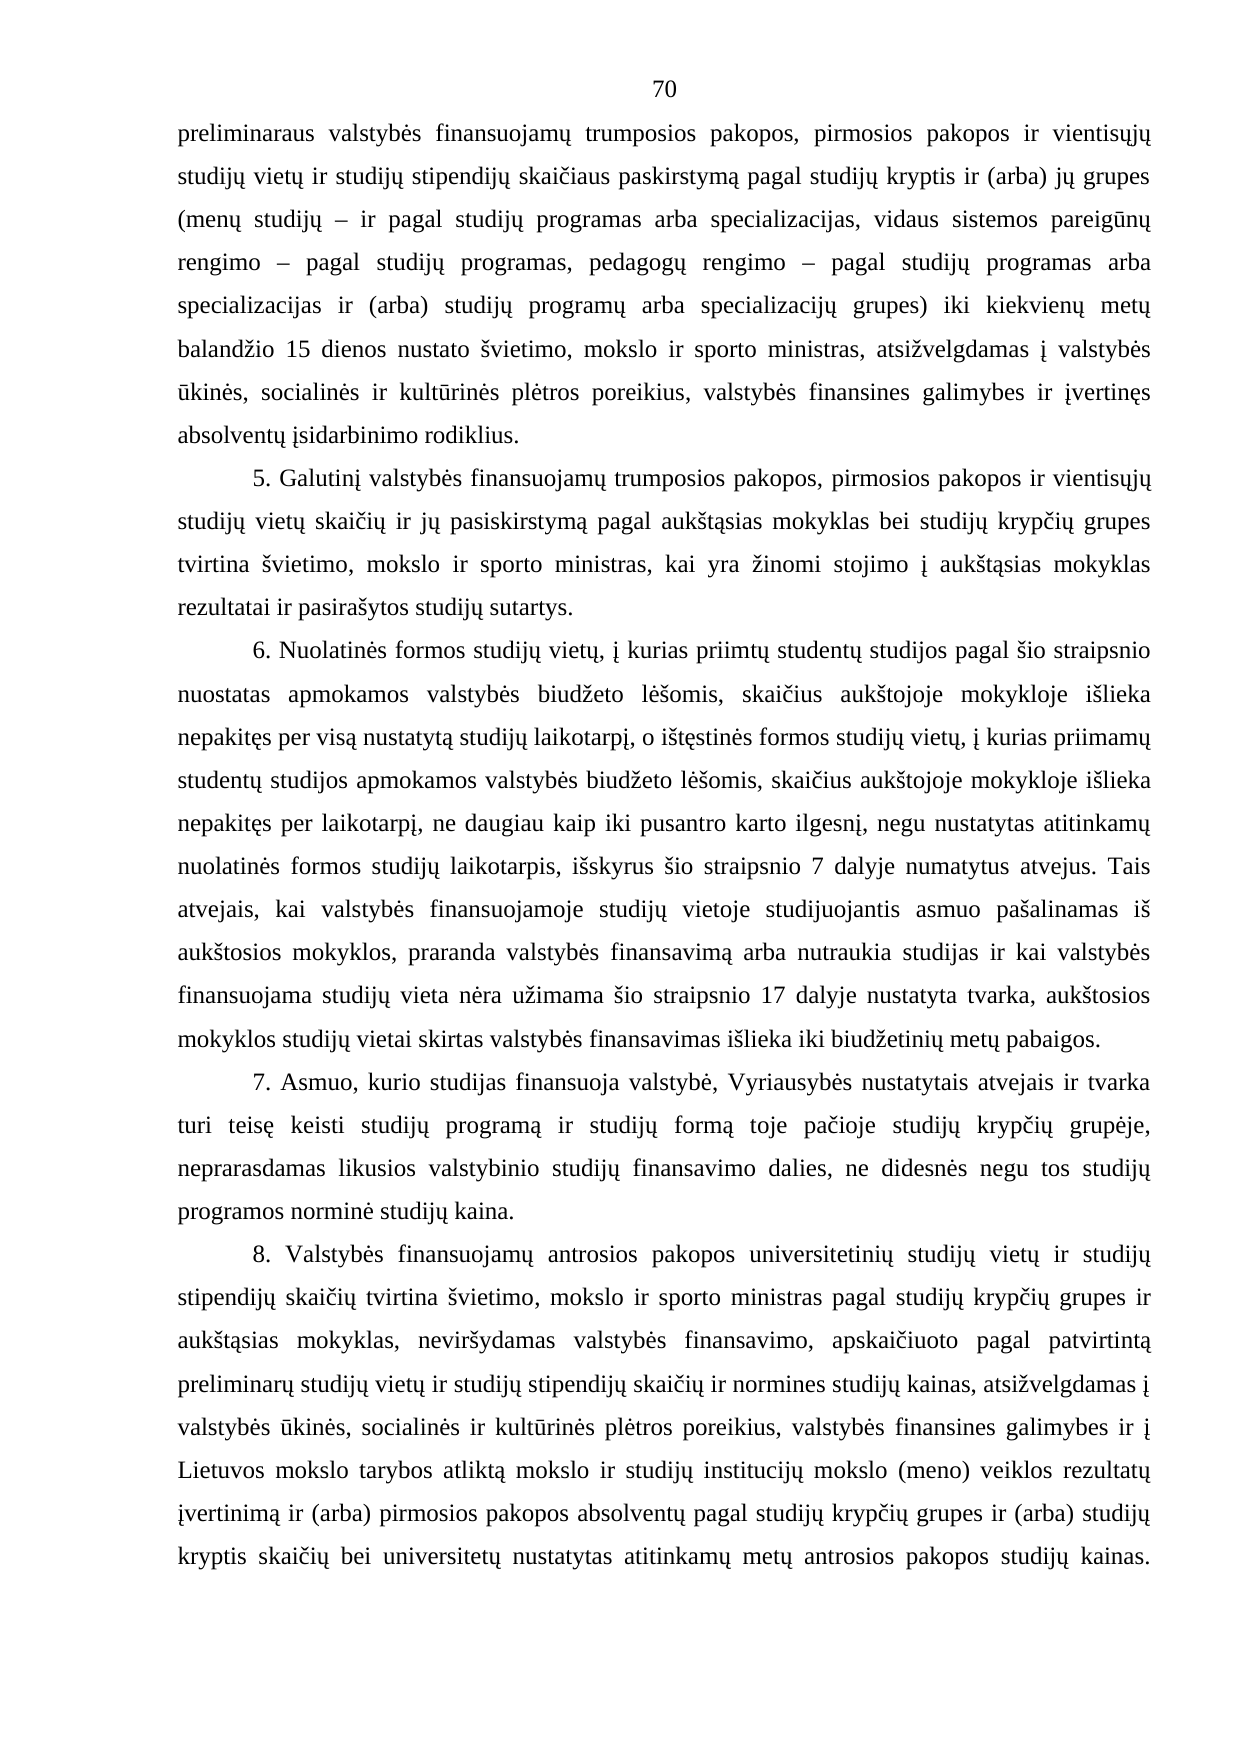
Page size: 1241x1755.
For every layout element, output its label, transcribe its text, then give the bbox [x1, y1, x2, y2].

text 6. Nuolatinės formos studijų vietų, į kurias priimtų studentų studijos pagal šio straipsnio nuostatas apmokamos valstybės biudžeto lėšomis, skaičius aukštojoje mokykloje išlieka nepakitęs per visą nustatytą studijų laikotarpį, o ištęstinės formos studijų vietų, į kurias priimamų studentų studijos apmokamos valstybės biudžeto lėšomis, skaičius aukštojoje mokykloje išlieka nepakitęs per laikotarpį, ne daugiau kaip iki pusantro karto ilgesnį, negu nustatytas atitinkamų nuolatinės formos studijų laikotarpis, išskyrus šio straipsnio 7 dalyje numatytus atvejus. Tais atvejais, kai valstybės finansuojamoje studijų vietoje studijuojantis asmuo pašalinamas iš aukštosios mokyklos, praranda valstybės finansavimą arba nutraukia studijas ir kai valstybės finansuojama studijų vieta nėra užimama šio straipsnio 17 dalyje nustatyta tvarka, aukštosios mokyklos studijų vietai skirtas valstybės finansavimas išlieka iki biudžetinių metų pabaigos. [177, 636, 1152, 1052]
text preliminaraus valstybės finansuojamų trumposios pakopos, pirmosios pakopos ir vientisųjų studijų vietų ir studijų stipendijų skaičiaus paskirstymą pagal studijų kryptis ir (arba) jų grupes (menų studijų – ir pagal studijų programas arba specializacijas, vidaus sistemos pareigūnų rengimo – pagal studijų programas, pedagogų rengimo – pagal studijų programas arba specializacijas ir (arba) studijų programų arba specializacijų grupes) iki kiekvienų metų balandžio 15 dienos nustato švietimo, mokslo ir sporto ministras, atsižvelgdamas į valstybės ūkinės, socialinės ir kultūrinės plėtros poreikius, valstybės finansines galimybes ir įvertinęs absolventų įsidarbinimo rodiklius. [177, 118, 1152, 449]
text 5. Galutinį valstybės finansuojamų trumposios pakopos, pirmosios pakopos ir vientisųjų studijų vietų skaičių ir jų pasiskirstymą pagal aukštąsias mokyklas bei studijų krypčių grupes tvirtina švietimo, mokslo ir sporto ministras, kai yra žinomi stojimo į aukštąsias mokyklas rezultatai ir pasirašytos studijų sutartys. [177, 463, 1152, 621]
text 8. Valstybės finansuojamų antrosios pakopos universitetinių studijų vietų ir studijų stipendijų skaičių tvirtina švietimo, mokslo ir sporto ministras pagal studijų krypčių grupes ir aukštąsias mokyklas, neviršydamas valstybės finansavimo, apskaičiuoto pagal patvirtintą preliminarų studijų vietų ir studijų stipendijų skaičių ir normines studijų kainas, atsižvelgdamas į valstybės ūkinės, socialinės ir kultūrinės plėtros poreikius, valstybės finansines galimybes ir į Lietuvos mokslo tarybos atliktą mokslo ir studijų institucijų mokslo (meno) veiklos rezultatų įvertinimą ir (arba) pirmosios pakopos absolventų pagal studijų krypčių grupes ir (arba) studijų kryptis skaičių bei universitetų nustatytas atitinkamų metų antrosios pakopos studijų kainas. [177, 1239, 1152, 1570]
text 7. Asmuo, kurio studijas finansuoja valstybė, Vyriausybės nustatytais atvejais ir tvarka turi teisę keisti studijų programą ir studijų formą toje pačioje studijų krypčių grupėje, neprarasdamas likusios valstybinio studijų finansavimo dalies, ne didesnės negu tos studijų programos norminė studijų kaina. [177, 1067, 1152, 1225]
